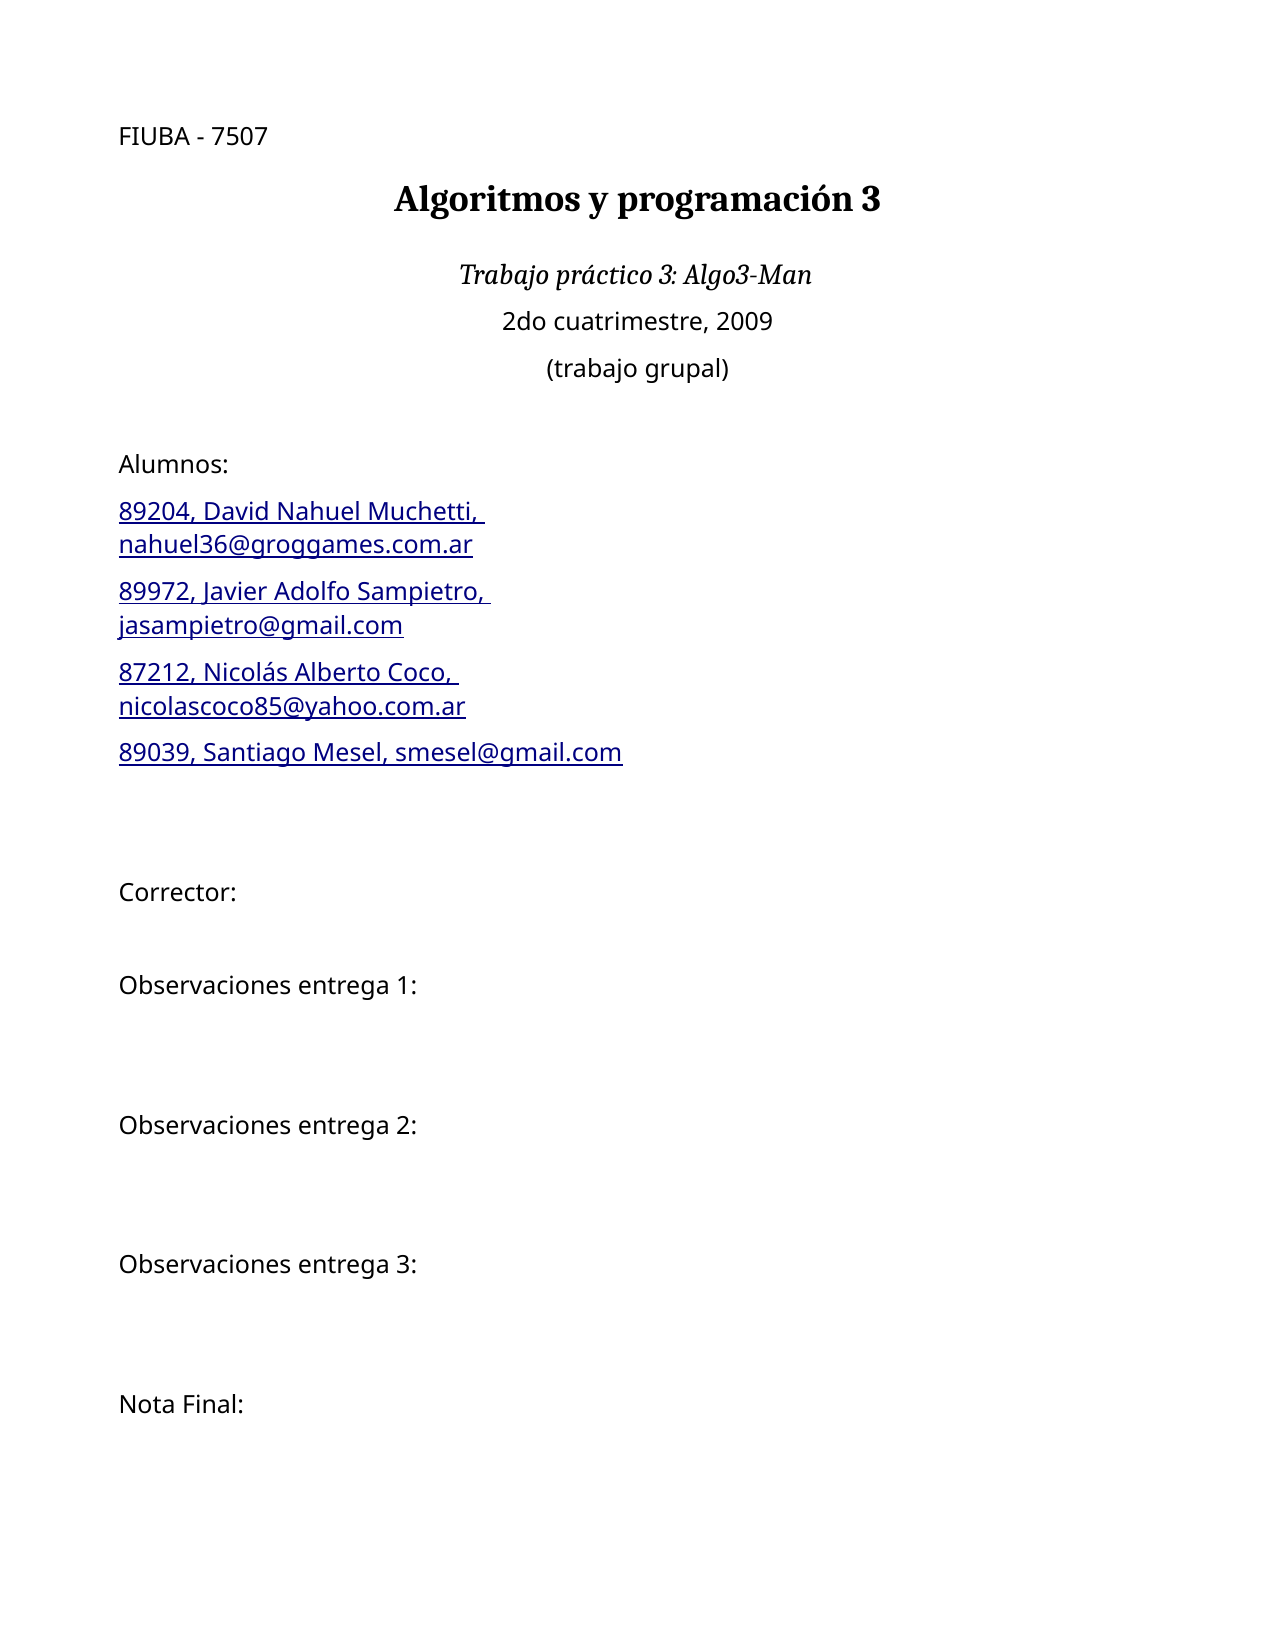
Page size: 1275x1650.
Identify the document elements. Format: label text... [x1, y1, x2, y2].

text Observaciones entrega 2: [118, 1107, 747, 1142]
text 89039, Santiago Mesel, smesel@gmail.com [118, 735, 747, 769]
text 89972, Javier Adolfo Sampietro, jasampietro@gmail.com [118, 574, 747, 642]
subtitle Trabajo práctico 3: Algo3-Man [118, 258, 1157, 291]
text Corrector: [118, 875, 747, 909]
text FIUBA - 7507 [118, 118, 1157, 152]
text Alumnos: [118, 447, 747, 481]
text Observaciones entrega 1: [118, 968, 747, 1002]
text (trabajo grupal) [118, 350, 1157, 384]
title Algoritmos y programación 3 [118, 177, 1157, 220]
text 2do cuatrimestre, 2009 [118, 304, 1157, 338]
text 89204, David Nahuel Muchetti, nahuel36@groggames.com.ar [118, 493, 747, 561]
text Nota Final: [118, 1387, 747, 1421]
text 87212, Nicolás Alberto Coco, nicolascoco85@yahoo.com.ar [118, 654, 747, 722]
text Observaciones entrega 3: [118, 1247, 747, 1281]
